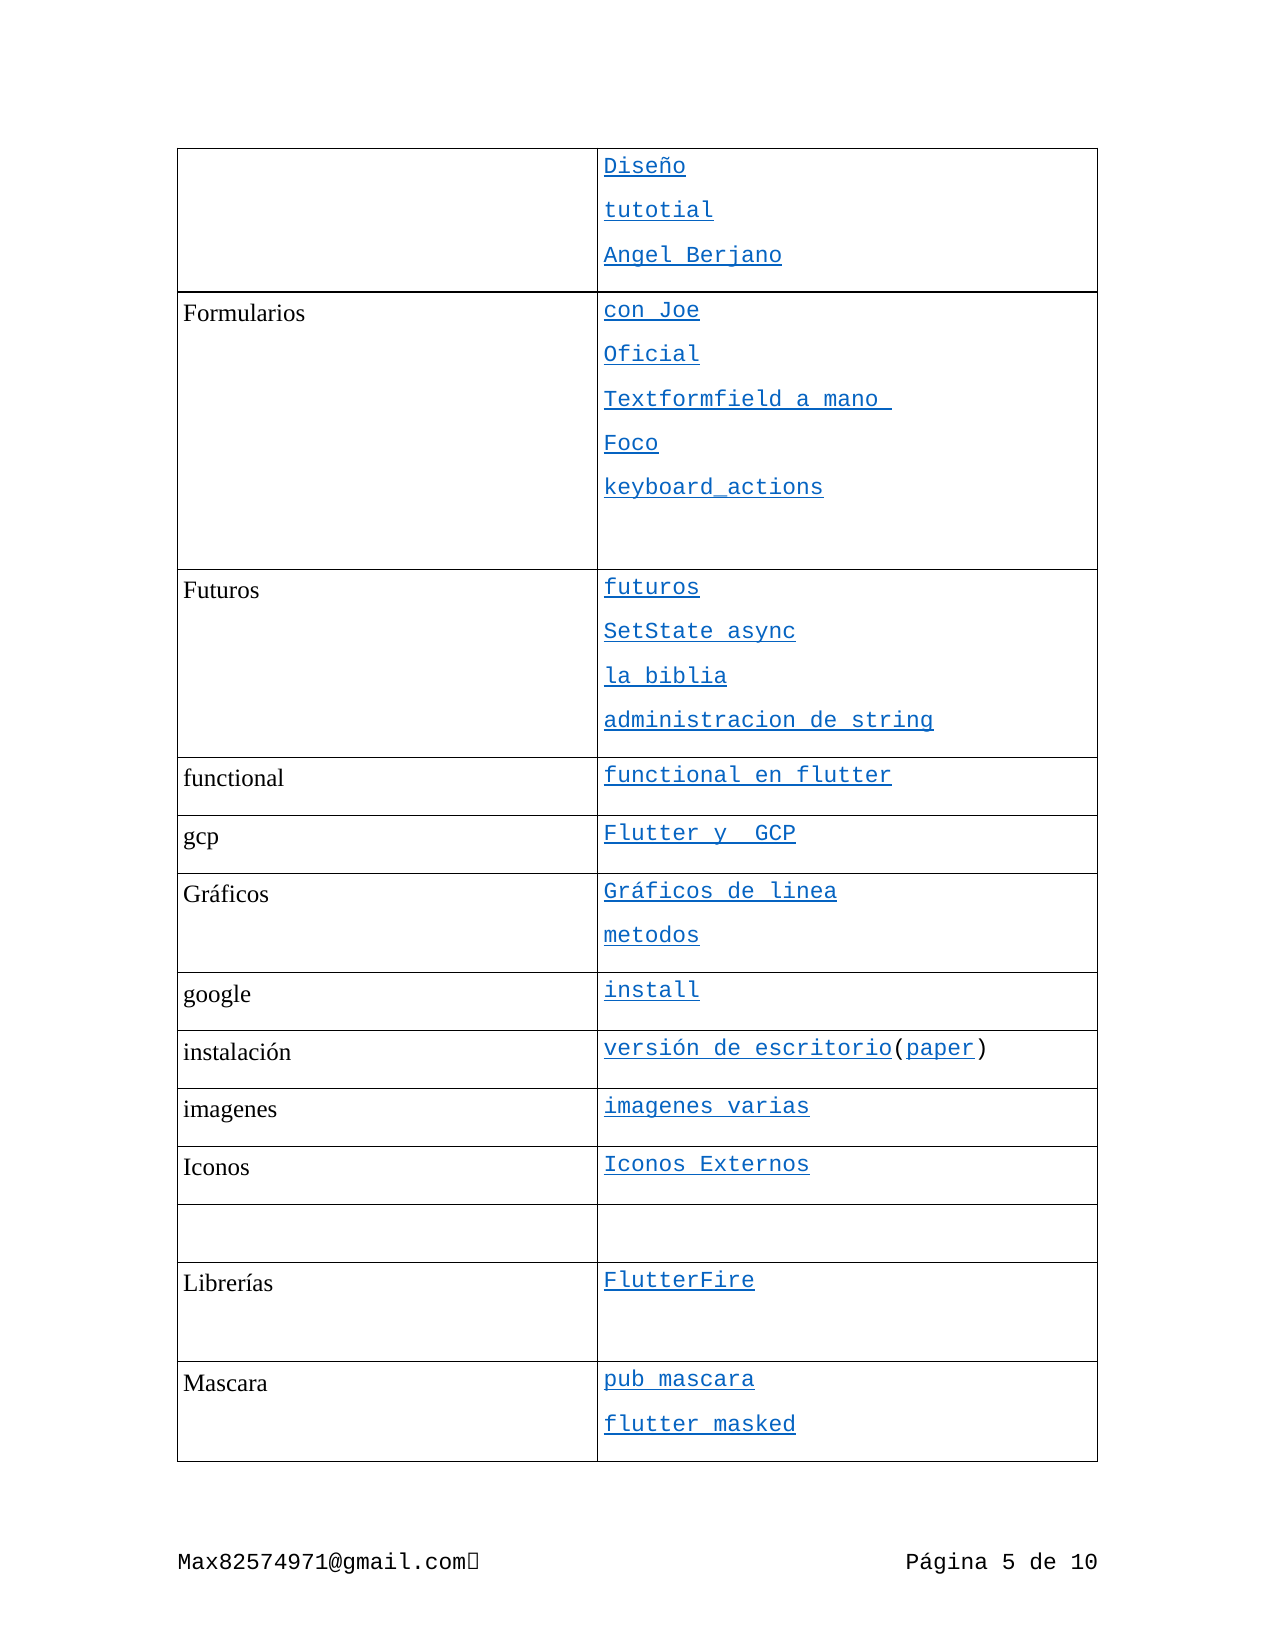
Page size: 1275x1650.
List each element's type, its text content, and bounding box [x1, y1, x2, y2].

table_cell Iconos [178, 1147, 597, 1204]
table_cell con Joe Oficial Textformfield a mano Foco keyboard_actions [598, 293, 1097, 568]
table_cell [178, 149, 597, 291]
table_cell instalación [178, 1031, 597, 1088]
table_cell pub mascara flutter masked [598, 1362, 1097, 1461]
table_cell google [178, 973, 597, 1030]
table_cell Futuros [178, 570, 597, 757]
table_cell Gráficos de linea metodos [598, 874, 1097, 972]
table_cell versión de escritorio(paper) [598, 1031, 1097, 1088]
table_cell functional [178, 758, 597, 814]
table_cell Flutter y GCP [598, 816, 1097, 872]
table_cell imagenes varias [598, 1089, 1097, 1146]
table_cell install [598, 973, 1097, 1030]
table_cell functional en flutter [598, 758, 1097, 814]
table_cell Iconos Externos [598, 1147, 1097, 1204]
table_cell Diseño tutotial Angel Berjano [598, 149, 1097, 291]
table_cell futuros SetState async la biblia administracion de string [598, 570, 1097, 757]
table_cell Mascara [178, 1362, 597, 1461]
table_cell [598, 1205, 1097, 1262]
table_cell [178, 1205, 597, 1262]
table_cell FlutterFire [598, 1263, 1097, 1361]
table_cell Librerías [178, 1263, 597, 1361]
table_cell Gráficos [178, 874, 597, 972]
table_cell gcp [178, 816, 597, 872]
table_cell imagenes [178, 1089, 597, 1146]
table_cell Formularios [178, 293, 597, 568]
